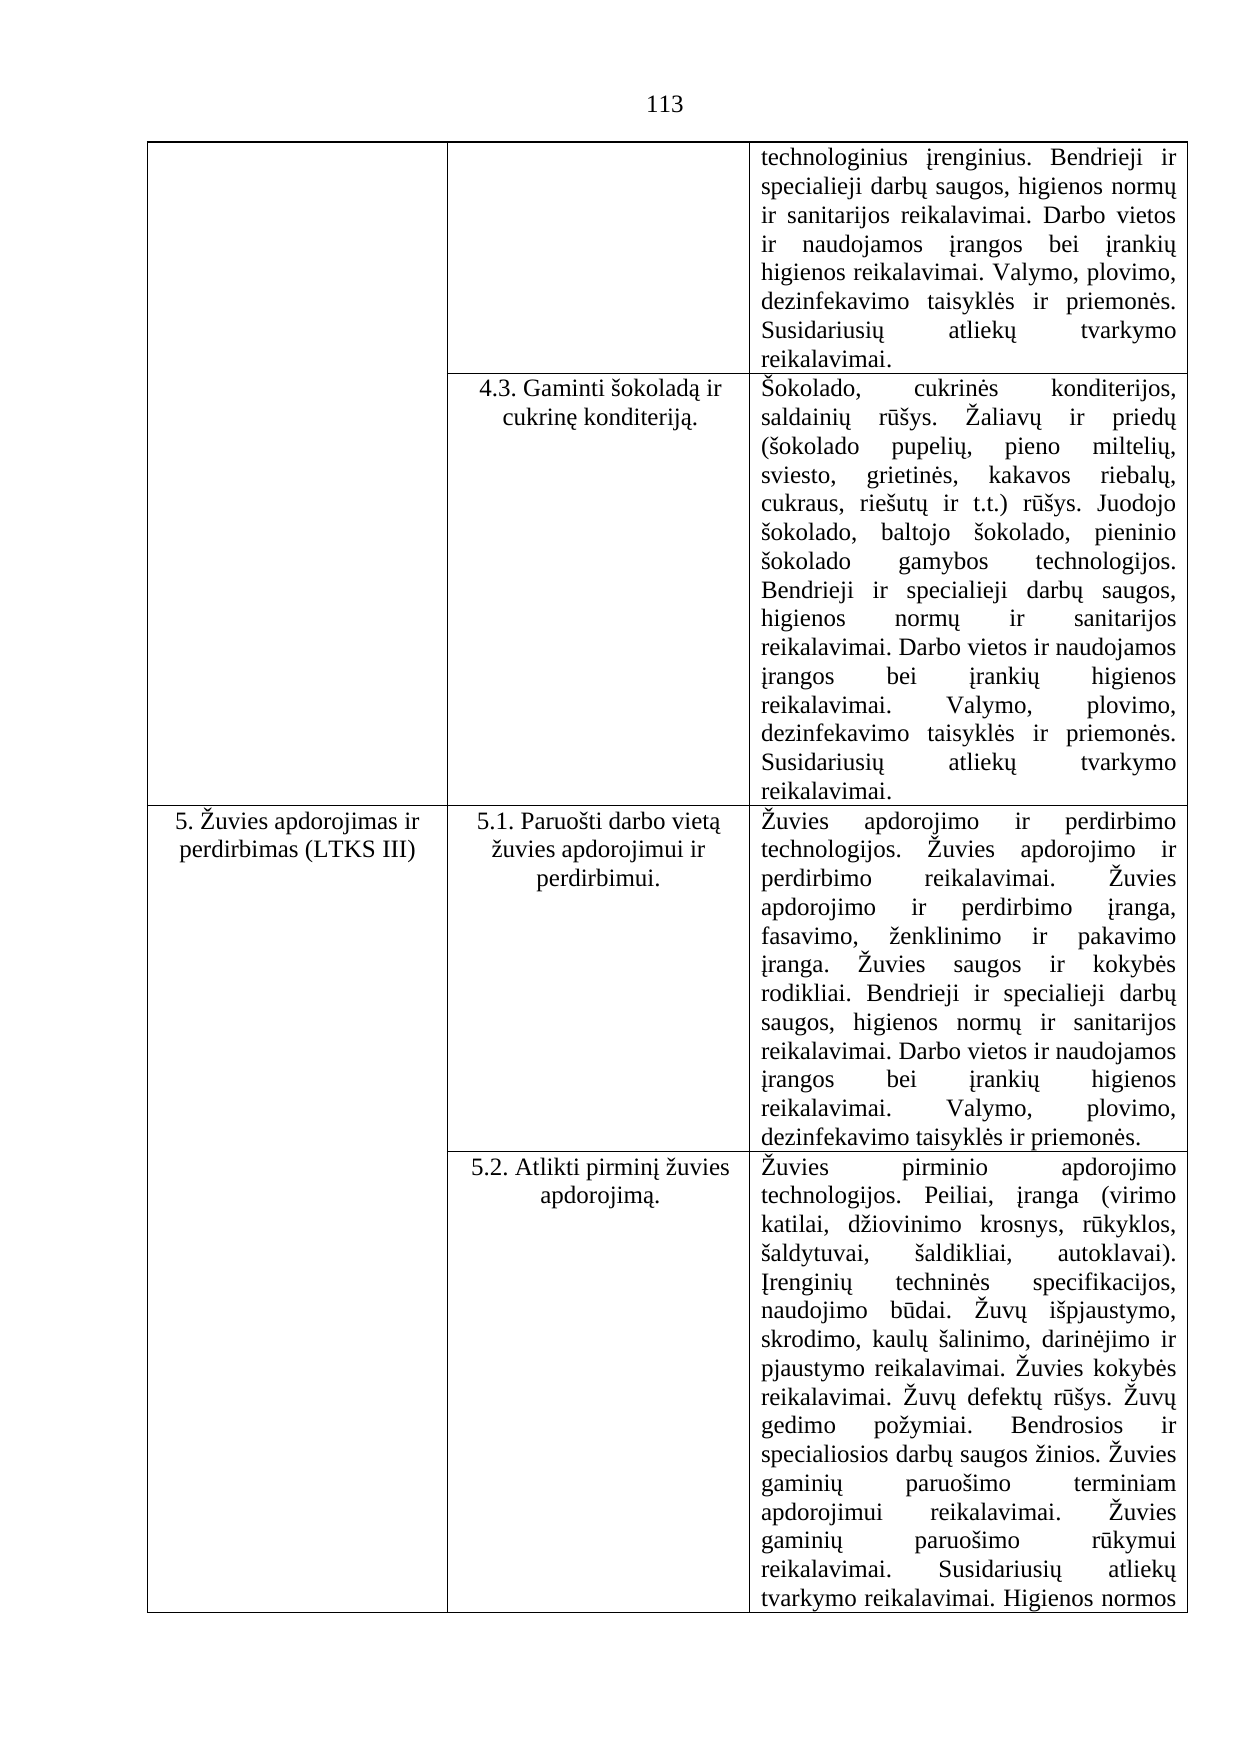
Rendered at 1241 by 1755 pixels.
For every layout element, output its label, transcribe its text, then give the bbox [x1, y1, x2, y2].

table_cell [148, 143, 447, 805]
table_cell [448, 143, 749, 372]
table_cell Žuvies apdorojimo ir perdirbimo technologijos. Žuvies apdorojimo ir perdirbimo reikalavimai. Žuvies apdorojimo ir perdirbimo įranga, fasavimo, ženklinimo ir pakavimo įranga. Žuvies saugos ir kokybės rodikliai. Bendrieji ir specialieji darbų saugos, higienos normų ir sanitarijos reikalavimai. Darbo vietos ir naudojamos įrangos bei įrankių higienos reikalavimai. Valymo, plovimo, dezinfekavimo taisyklės ir priemonės. [750, 806, 1187, 1151]
table_cell 5.2. Atlikti pirminį žuvies apdorojimą. [448, 1152, 749, 1612]
table_cell technologinius įrenginius. Bendrieji ir specialieji darbų saugos, higienos normų ir sanitarijos reikalavimai. Darbo vietos ir naudojamos įrangos bei įrankių higienos reikalavimai. Valymo, plovimo, dezinfekavimo taisyklės ir priemonės. Susidariusių atliekų tvarkymo reikalavimai. [750, 143, 1187, 372]
table_cell Žuvies pirminio apdorojimo technologijos. Peiliai, įranga (virimo katilai, džiovinimo krosnys, rūkyklos, šaldytuvai, šaldikliai, autoklavai). Įrenginių techninės specifikacijos, naudojimo būdai. Žuvų išpjaustymo, skrodimo, kaulų šalinimo, darinėjimo ir pjaustymo reikalavimai. Žuvies kokybės reikalavimai. Žuvų defektų rūšys. Žuvų gedimo požymiai. Bendrosios ir specialiosios darbų saugos žinios. Žuvies gaminių paruošimo terminiam apdorojimui reikalavimai. Žuvies gaminių paruošimo rūkymui reikalavimai. Susidariusių atliekų tvarkymo reikalavimai. Higienos normos [750, 1152, 1187, 1612]
table_cell 5. Žuvies apdorojimas ir perdirbimas (LTKS III) [148, 806, 447, 1612]
table_cell Šokolado, cukrinės konditerijos, saldainių rūšys. Žaliavų ir priedų (šokolado pupelių, pieno miltelių, sviesto, grietinės, kakavos riebalų, cukraus, riešutų ir t.t.) rūšys. Juodojo šokolado, baltojo šokolado, pieninio šokolado gamybos technologijos. Bendrieji ir specialieji darbų saugos, higienos normų ir sanitarijos reikalavimai. Darbo vietos ir naudojamos įrangos bei įrankių higienos reikalavimai. Valymo, plovimo, dezinfekavimo taisyklės ir priemonės. Susidariusių atliekų tvarkymo reikalavimai. [750, 374, 1187, 805]
table_cell 4.3. Gaminti šokoladą ir cukrinę konditeriją. [448, 374, 749, 805]
table_cell 5.1. Paruošti darbo vietą žuvies apdorojimui ir perdirbimui. [448, 806, 749, 1151]
